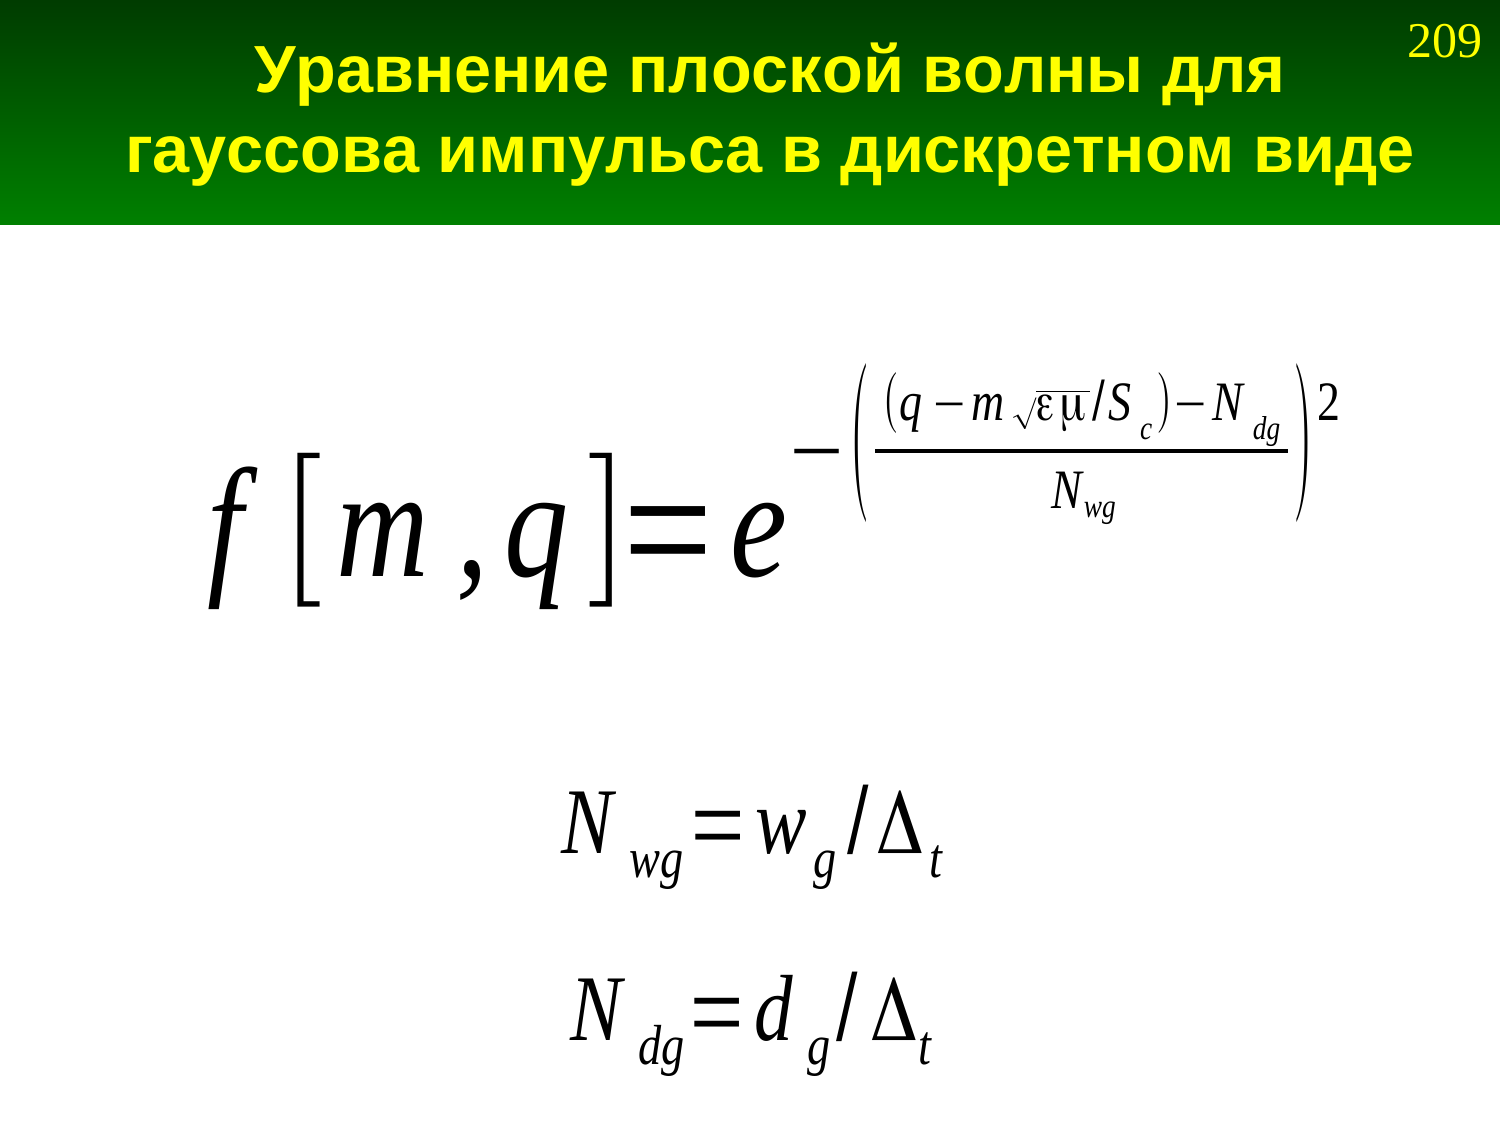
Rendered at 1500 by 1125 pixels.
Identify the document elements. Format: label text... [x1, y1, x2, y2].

chart [537, 771, 963, 890]
chart [546, 958, 954, 1077]
title Уравнение плоской волны для гауссова импульса в дискретном виде [100, 7, 1441, 204]
chart [151, 361, 1374, 618]
